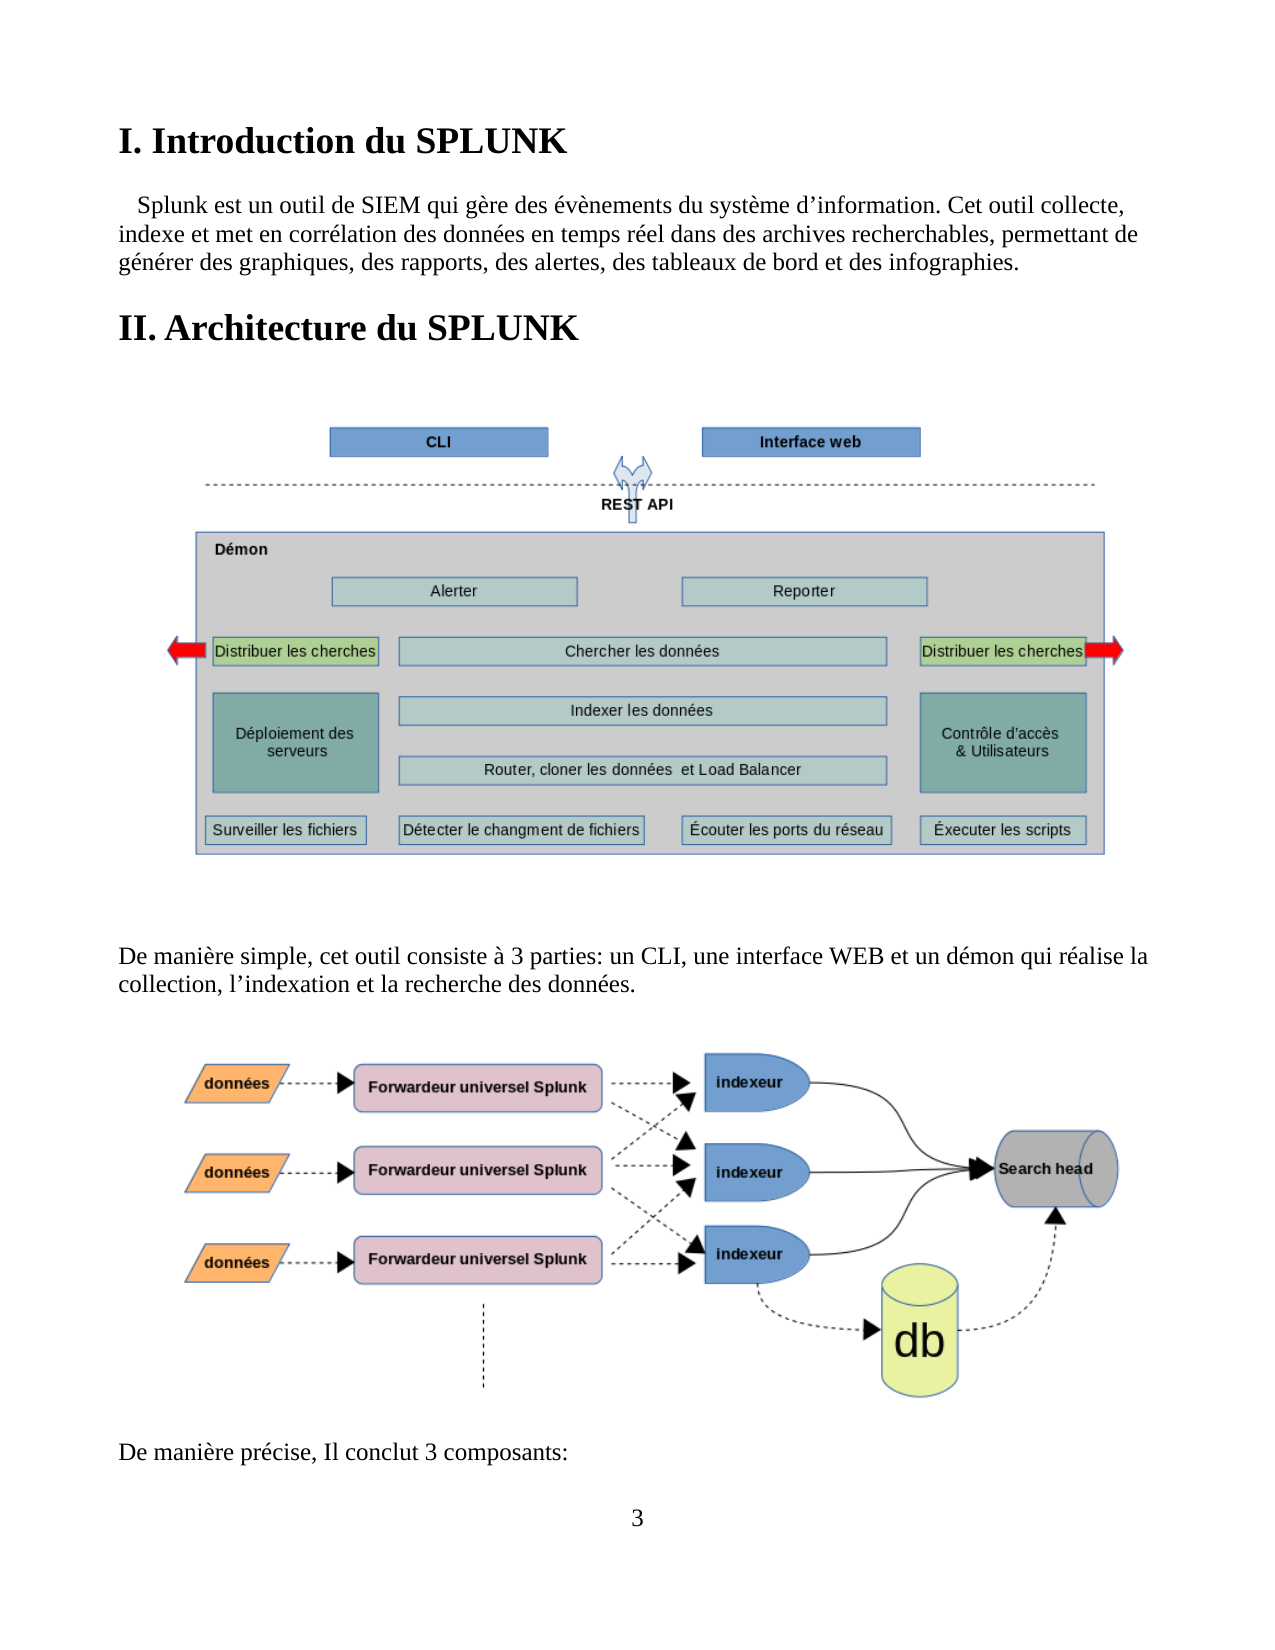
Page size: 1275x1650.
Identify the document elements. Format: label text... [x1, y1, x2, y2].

text De manière simple, cet outil consiste à 3 parties: un CLI, une interface WEB et un démon qui réalise la collection, l’indexation et la recherche des données. [118, 941, 1157, 998]
text II. Architecture du SPLUNK [118, 305, 1157, 348]
picture [125, 386, 1154, 912]
text Splunk est un outil de SIEM qui gère des évènements du système d’information. Cet outil collecte, indexe et met en corrélation des données en temps réel dans des archives recherchables, permettant de générer des graphiques, des rapports, des alertes, des tableaux de bord et des infographies. [118, 190, 1157, 276]
text De manière précise, Il conclut 3 composants: [118, 1437, 1157, 1466]
picture [166, 1032, 1133, 1409]
text I. Introduction du SPLUNK [118, 118, 1157, 161]
